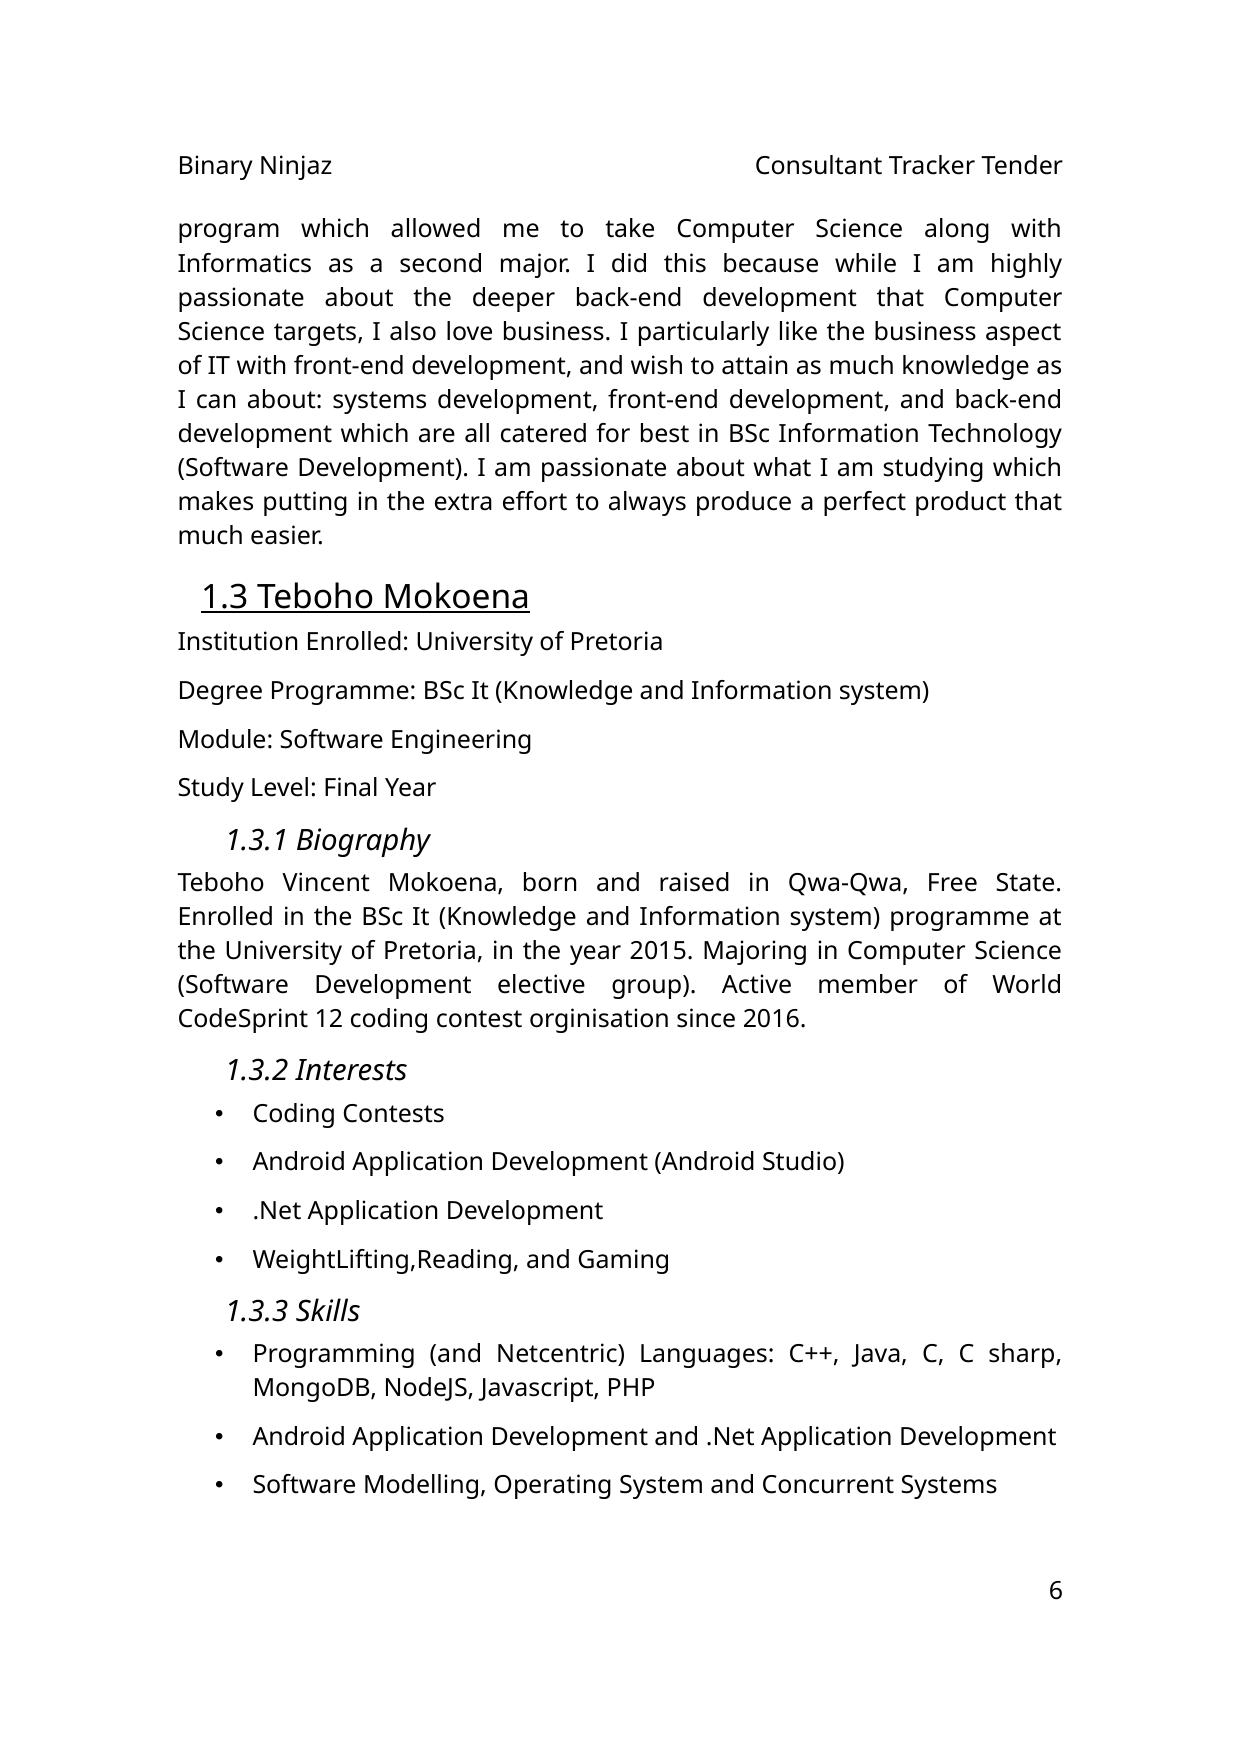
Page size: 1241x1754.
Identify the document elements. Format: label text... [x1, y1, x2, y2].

list Software Modelling, Operating System and Concurrent Systems [215, 1467, 1063, 1501]
text Institution Enrolled: University of Pretoria [177, 624, 1063, 658]
list WeightLifting,Reading, and Gaming [215, 1241, 1063, 1275]
text Teboho Vincent Mokoena, born and raised in Qwa-Qwa, Free State. Enrolled in the BSc It (Knowledge and Information system) programme at the University of Pretoria, in the year 2015. Majoring in Computer Science (Software Development elective group). Active member of World CodeSprint 12 coding contest orginisation since 2016. [177, 864, 1063, 1035]
list .Net Application Development [215, 1193, 1063, 1227]
text Study Level: Final Year [177, 770, 1063, 804]
list Android Application Development (Android Studio) [215, 1144, 1063, 1178]
subtitle 1.3.3 Skills [224, 1290, 1063, 1330]
text Degree Programme: BSc It (Knowledge and Information system) [177, 673, 1063, 707]
text Module: Software Engineering [177, 721, 1063, 755]
list Android Application Development and .Net Application Development [215, 1418, 1063, 1453]
subtitle 1.3.1 Biography [224, 818, 1063, 858]
subtitle 1.3.2 Interests [224, 1049, 1063, 1089]
subtitle 1.3 Teboho Mokoena [201, 572, 1063, 618]
list Programming (and Netcentric) Languages: C++, Java, C, C sharp, MongoDB, NodeJS, Javascript, PHP [215, 1336, 1063, 1404]
text program which allowed me to take Computer Science along with Informatics as a second major. I did this because while I am highly passionate about the deeper back-end development that Computer Science targets, I also love business. I particularly like the business aspect of IT with front-end development, and wish to attain as much knowledge as I can about: systems development, front-end development, and back-end development which are all catered for best in BSc Information Technology (Software Development). I am passionate about what I am studying which makes putting in the extra effort to always produce a perfect product that much easier. [177, 211, 1063, 552]
list Coding Contests [215, 1095, 1063, 1129]
